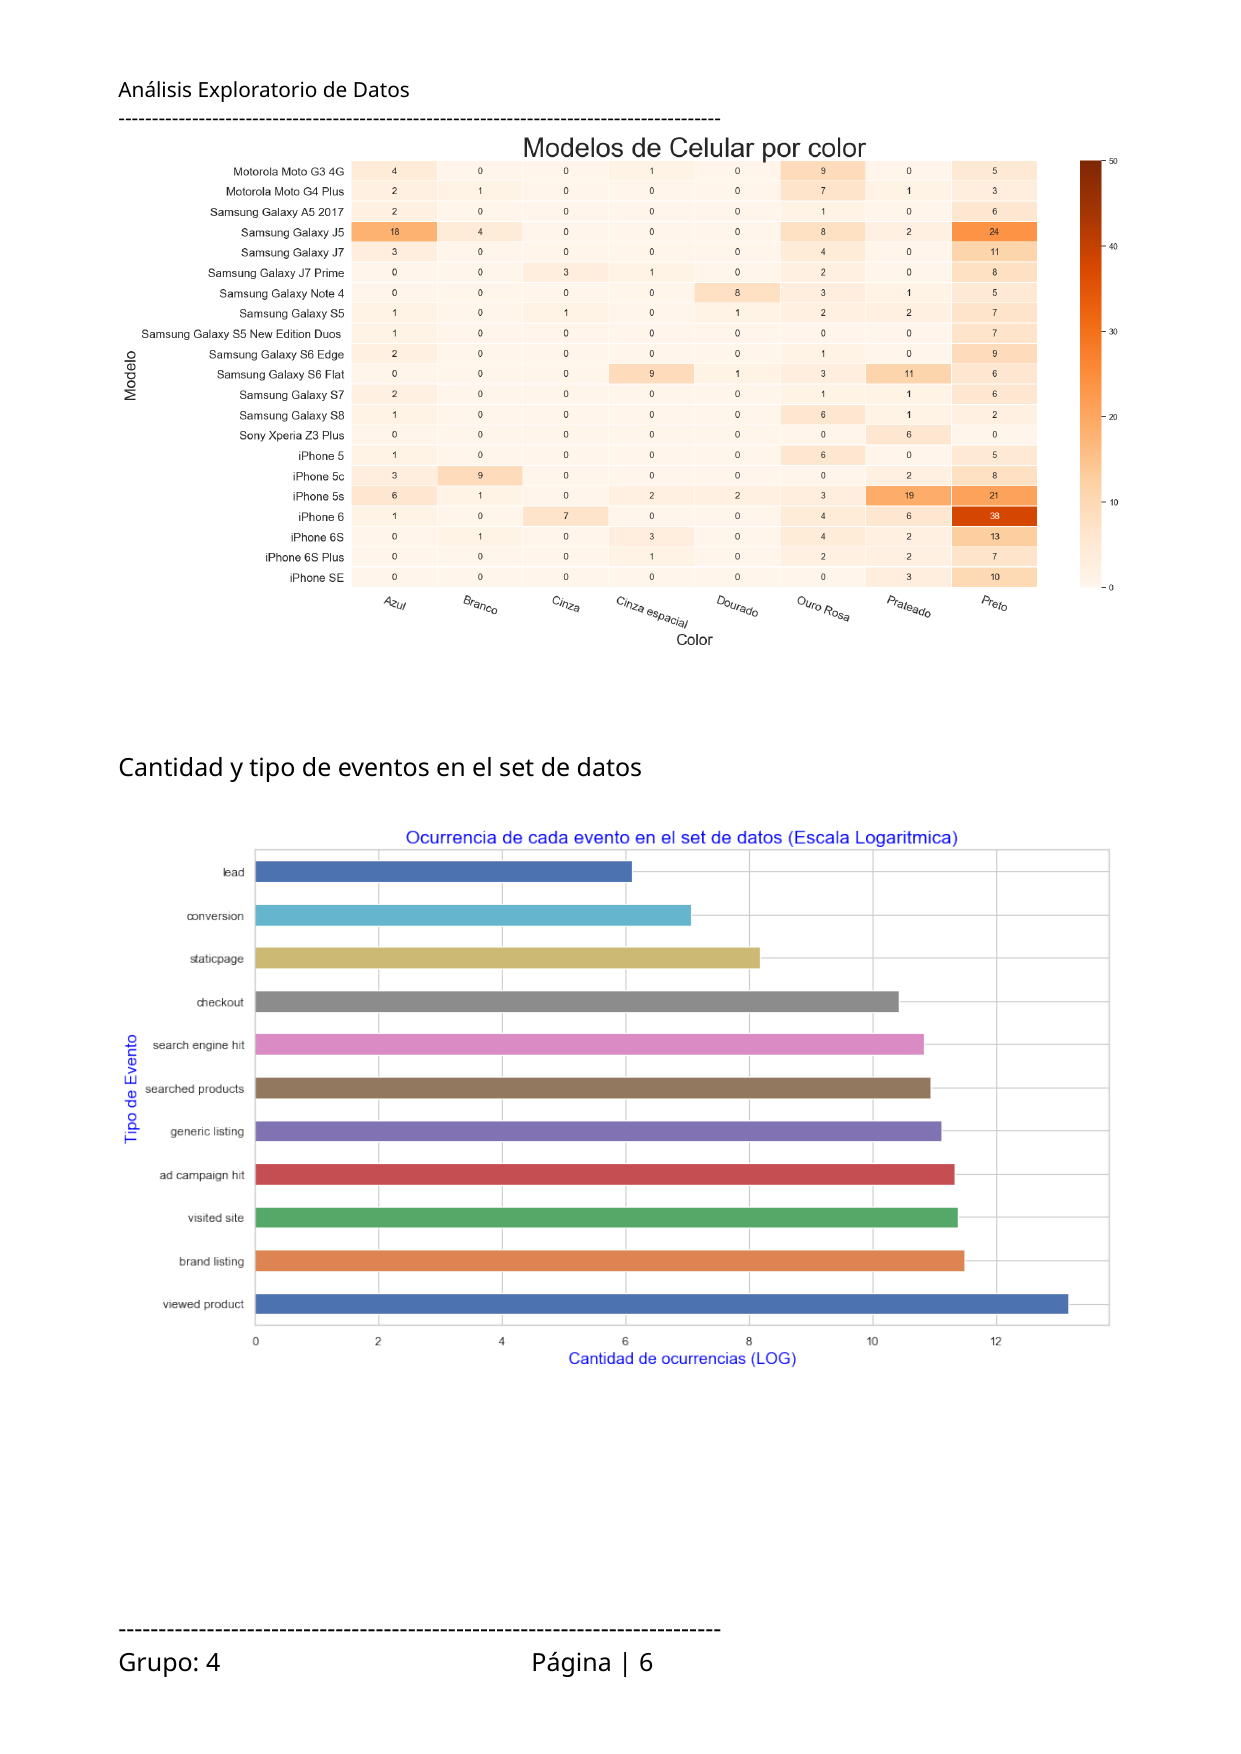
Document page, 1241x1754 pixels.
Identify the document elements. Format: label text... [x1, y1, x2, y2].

text Cantidad y tipo de eventos en el set de datos [118, 749, 1122, 783]
